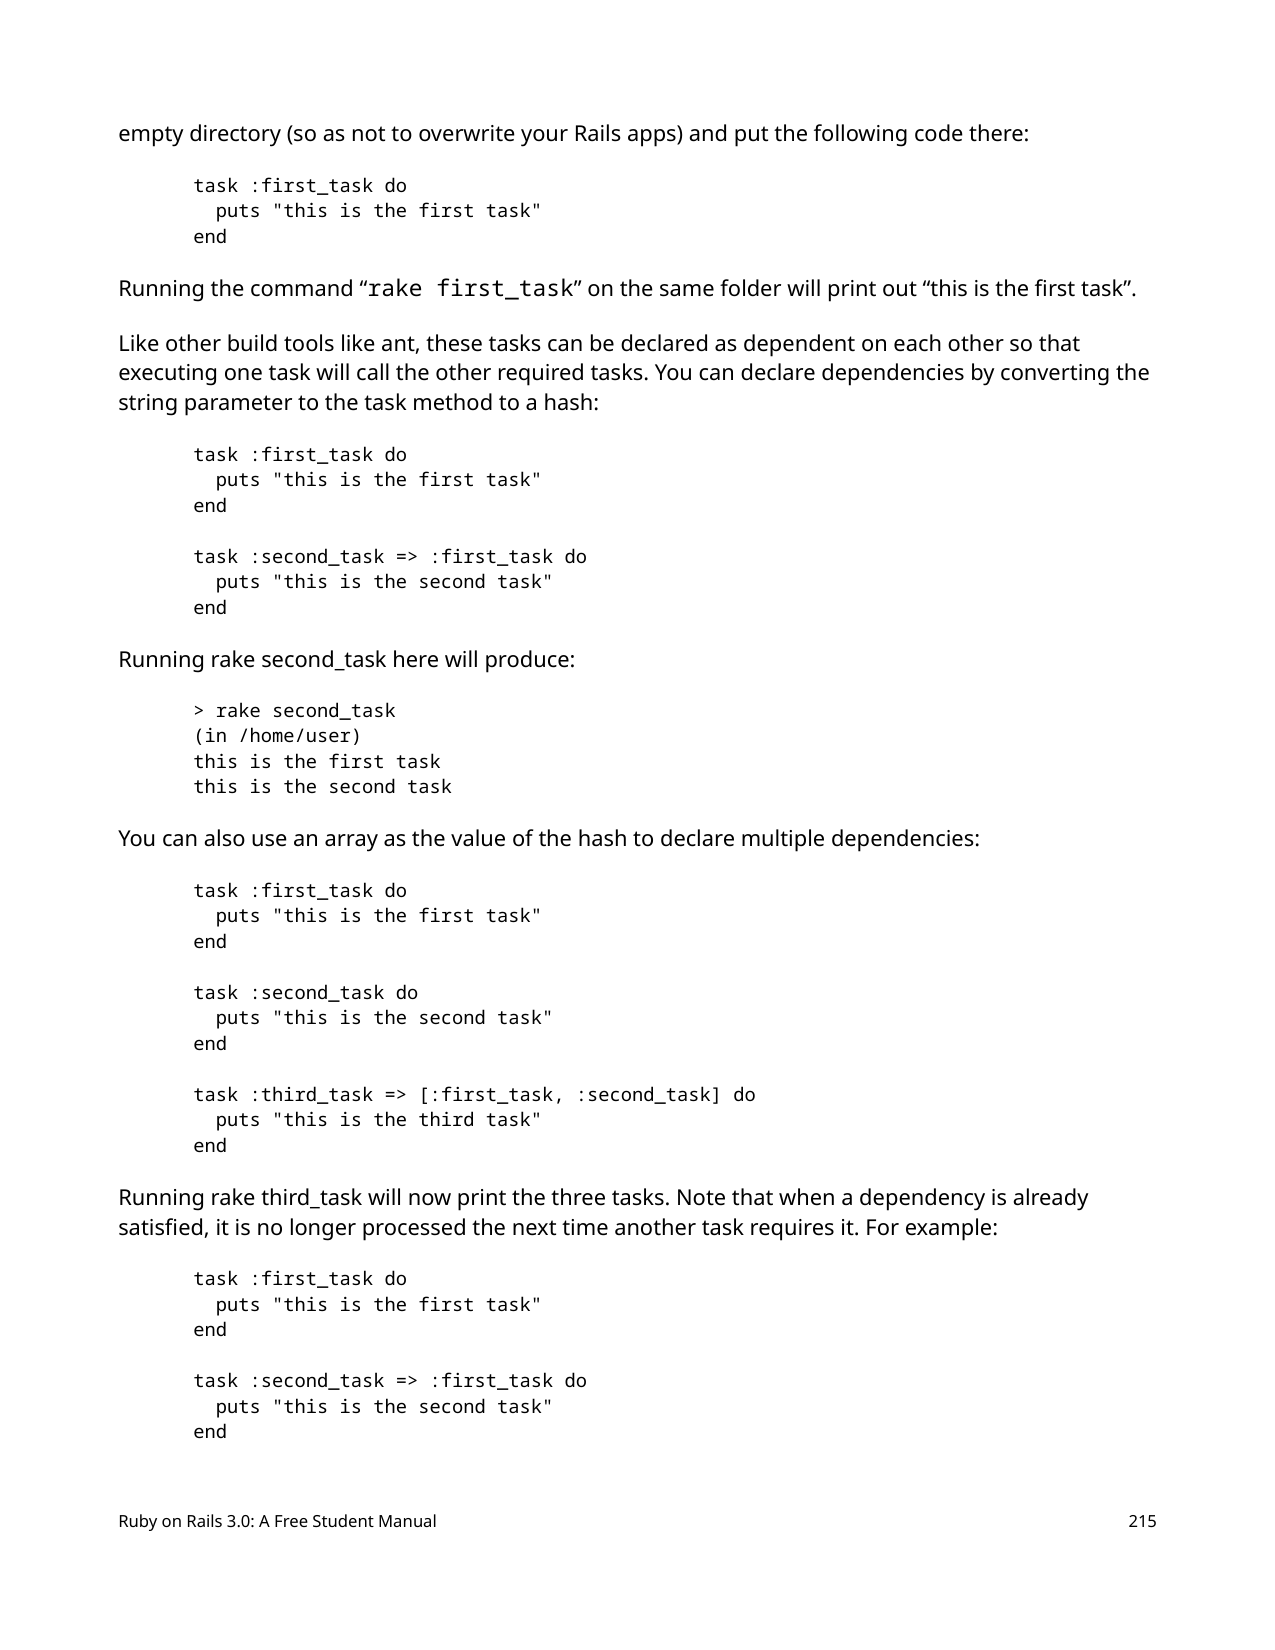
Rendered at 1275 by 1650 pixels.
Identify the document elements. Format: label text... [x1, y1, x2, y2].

text Running the command “rake first_task” on the same folder will print out “this is the first task”. [118, 272, 1157, 304]
text You can also use an array as the value of the hash to declare multiple dependencies: [118, 823, 1157, 853]
text Running rake second_task here will produce: [118, 643, 1157, 673]
text Running rake third_task will now print the three tasks. Note that when a dependency is already satisfied, it is no longer processed the next time another task requires it. For example: [118, 1182, 1157, 1241]
text task :first_task do puts "this is the first task" end task :second_task do puts "this is the second task" end task :third_task => [:first_task, :second_task] do puts "this is the third task" end [193, 877, 1157, 1158]
text > rake second_task (in /home/user) this is the first task this is the second task [193, 697, 1157, 799]
text task :first_task do puts "this is the first task" end task :second_task => :first_task do puts "this is the second task" end [193, 441, 1157, 619]
text Like other build tools like ant, these tasks can be declared as dependent on each other so that executing one task will call the other required tasks. You can declare dependencies by converting the string parameter to the task method to a hash: [118, 328, 1157, 417]
text task :first_task do puts "this is the first task" end [193, 172, 1157, 248]
text task :first_task do puts "this is the first task" end task :second_task => :first_task do puts "this is the second task" end [193, 1265, 1157, 1469]
text empty directory (so as not to overwrite your Rails apps) and put the following code there: [118, 118, 1157, 148]
